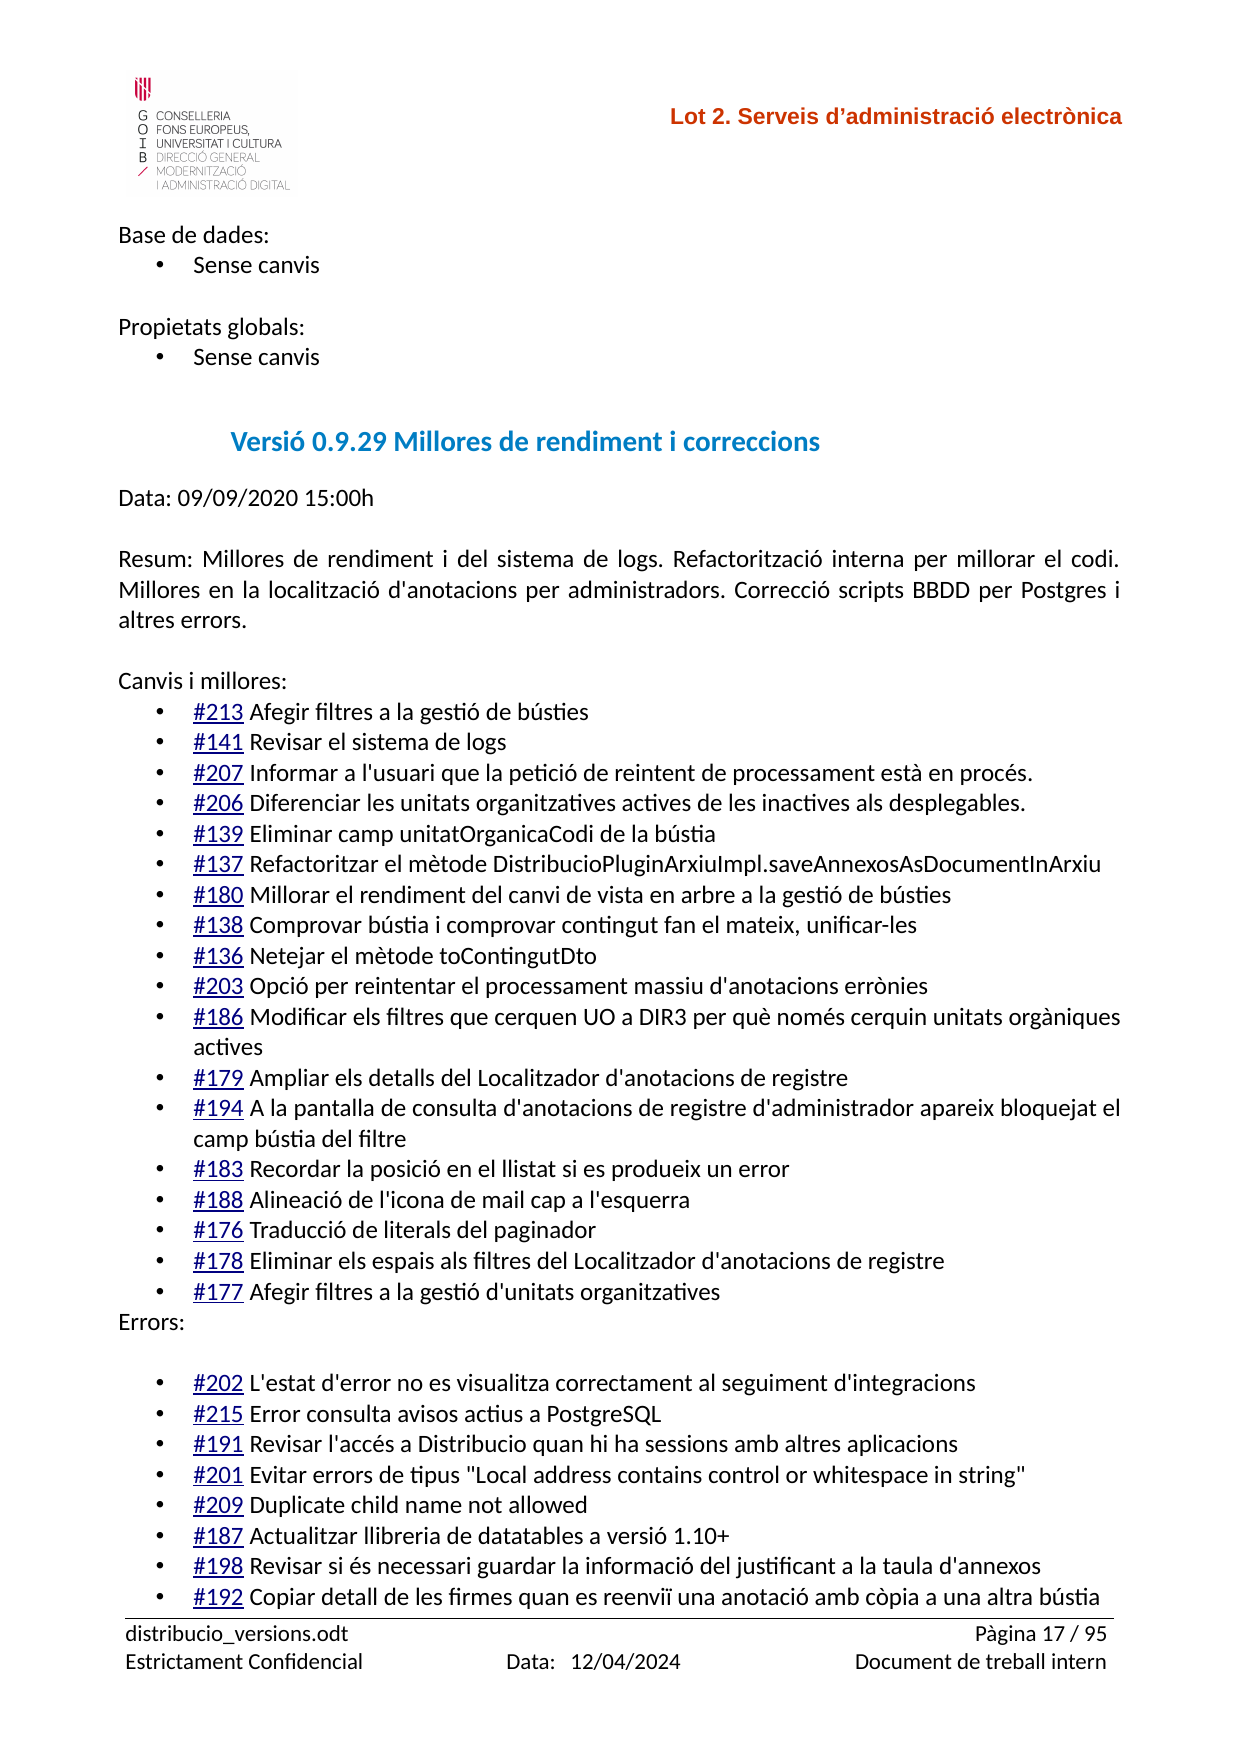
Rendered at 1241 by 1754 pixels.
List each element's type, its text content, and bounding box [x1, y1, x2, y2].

list #179 Ampliar els detalls del Localitzador d'anotacions de registre [156, 1062, 1122, 1093]
list #209 Duplicate child name not allowed [156, 1489, 1122, 1520]
list #188 Alineació de l'icona de mail cap a l'esquerra [156, 1184, 1122, 1215]
list Sense canvis [156, 250, 1122, 280]
picture [126, 70, 299, 197]
list #206 Diferenciar les unitats organitzatives actives de les inactives als desplegables. [156, 787, 1122, 818]
list Sense canvis [156, 341, 1122, 372]
list #178 Eliminar els espais als filtres del Localitzador d'anotacions de registre [156, 1245, 1122, 1276]
list #202 L'estat d'error no es visualitza correctament al seguiment d'integracions [156, 1367, 1122, 1398]
text Canvis i millores: [118, 665, 1122, 696]
text Errors: [118, 1306, 1122, 1337]
text Propietats globals: [118, 311, 1122, 341]
list #139 Eliminar camp unitatOrganicaCodi de la bústia [156, 818, 1122, 848]
list #198 Revisar si és necessari guardar la informació del justificant a la taula d'annexos [156, 1550, 1122, 1581]
list #177 Afegir filtres a la gestió d'unitats organitzatives [156, 1276, 1122, 1306]
text Data: 09/09/2020 15:00h [118, 482, 1122, 513]
list #207 Informar a l'usuari que la petició de reintent de processament està en procés. [156, 757, 1122, 787]
text Base de dades: [118, 219, 1122, 250]
subtitle Versió 0.9.29 Millores de rendiment i correccions [153, 423, 1122, 458]
list #194 A la pantalla de consulta d'anotacions de registre d'administrador apareix bloquejat el camp bústia del filtre [156, 1093, 1122, 1154]
list #191 Revisar l'accés a Distribucio quan hi ha sessions amb altres aplicacions [156, 1428, 1122, 1459]
list #176 Traducció de literals del paginador [156, 1215, 1122, 1245]
list #201 Evitar errors de tipus "Local address contains control or whitespace in string" [156, 1459, 1122, 1489]
list #141 Revisar el sistema de logs [156, 726, 1122, 757]
list #136 Netejar el mètode toContingutDto [156, 940, 1122, 971]
list #203 Opció per reintentar el processament massiu d'anotacions errònies [156, 971, 1122, 1001]
list #138 Comprovar bústia i comprovar contingut fan el mateix, unificar-les [156, 909, 1122, 940]
list #213 Afegir filtres a la gestió de bústies [156, 696, 1122, 726]
list #186 Modificar els filtres que cerquen UO a DIR3 per què només cerquin unitats orgàniques actives [156, 1001, 1122, 1062]
list #192 Copiar detall de les firmes quan es reenviï una anotació amb còpia a una altra bústia [156, 1581, 1122, 1611]
text Resum: Millores de rendiment i del sistema de logs. Refactorització interna per millorar el codi. Millores en la localització d'anotacions per administradors. Correcció scripts BBDD per Postgres i altres errors. [118, 543, 1122, 635]
list #187 Actualitzar llibreria de datatables a versió 1.10+ [156, 1520, 1122, 1550]
list #180 Millorar el rendiment del canvi de vista en arbre a la gestió de bústies [156, 879, 1122, 909]
list #183 Recordar la posició en el llistat si es produeix un error [156, 1154, 1122, 1184]
list #137 Refactoritzar el mètode DistribucioPluginArxiuImpl.saveAnnexosAsDocumentInArxiu [156, 848, 1122, 879]
list #215 Error consulta avisos actius a PostgreSQL [156, 1398, 1122, 1428]
